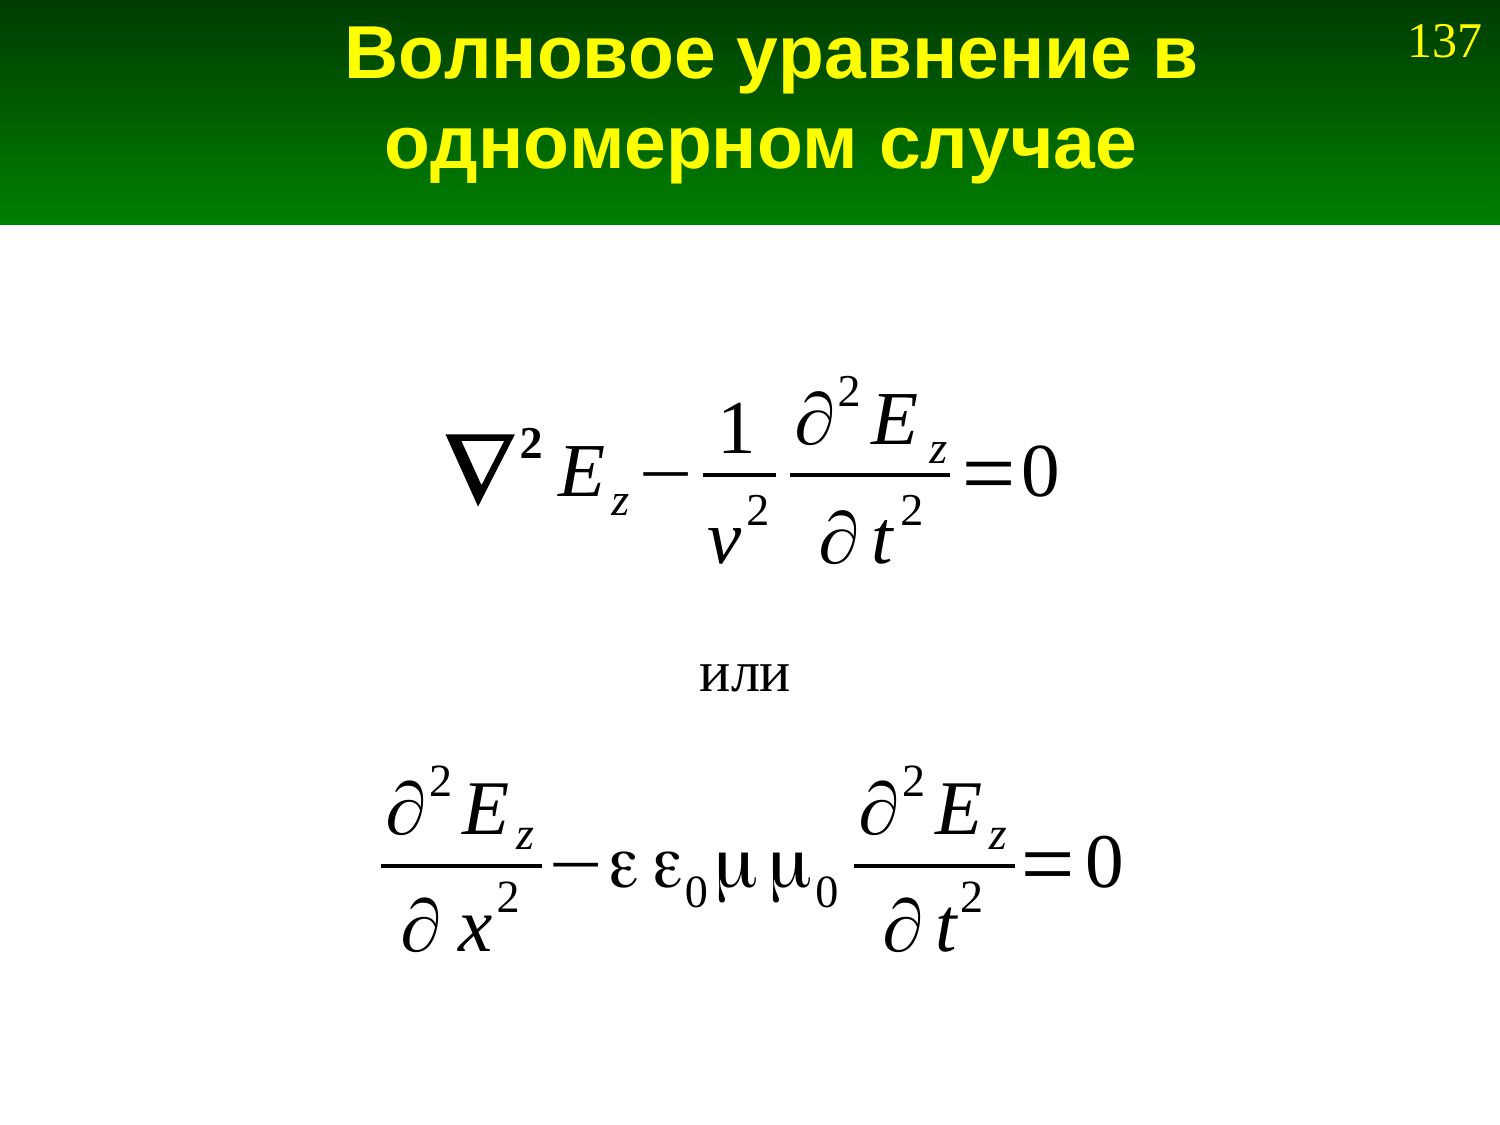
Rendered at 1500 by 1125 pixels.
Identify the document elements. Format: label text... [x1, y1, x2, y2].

chart [423, 363, 1080, 579]
title Волновое уравнение в одномерном случае [123, 0, 1399, 192]
text_box или [685, 625, 815, 721]
chart [356, 752, 1144, 969]
